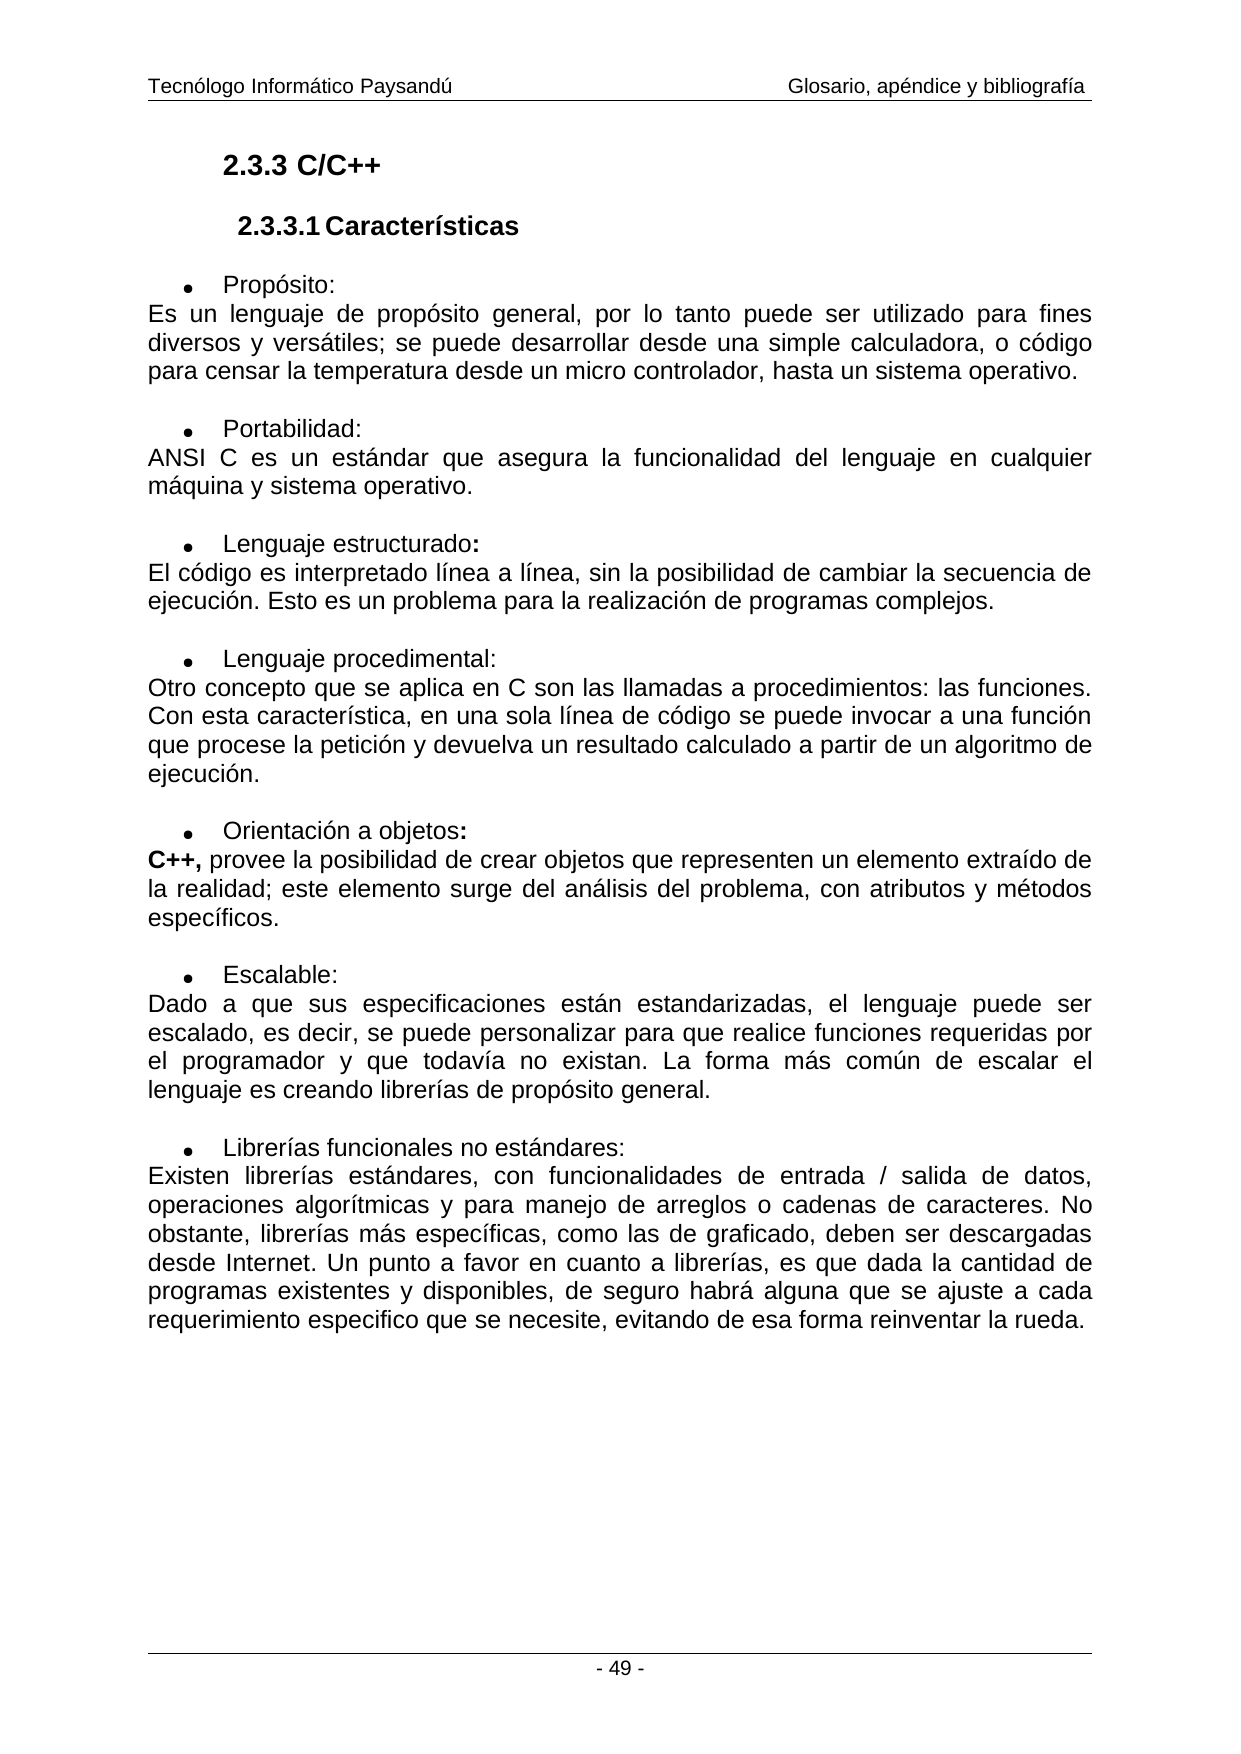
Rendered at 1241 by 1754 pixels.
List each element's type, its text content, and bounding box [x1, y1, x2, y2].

subtitle Características [237, 210, 1092, 241]
list Escalable: [148, 960, 1092, 989]
list Orientación a objetos: [148, 816, 1092, 845]
list Otro concepto que se aplica en C son las llamadas a procedimientos: las funciones. Con esta característica, en una sola línea de código se puede invocar a una función que procese la petición y devuelva un resultado calculado a partir de un algoritmo de ejecución. [148, 672, 1092, 787]
list Portabilidad: [148, 414, 1092, 442]
list Dado a que sus especificaciones están estandarizadas, el lenguaje puede ser escalado, es decir, se puede personalizar para que realice funciones requeridas por el programador y que todavía no existan. La forma más común de escalar el lenguaje es creando librerías de propósito general. [148, 989, 1092, 1104]
list Librerías funcionales no estándares: [148, 1132, 1092, 1161]
list Es un lenguaje de propósito general, por lo tanto puede ser utilizado para fines diversos y versátiles; se puede desarrollar desde una simple calculadora, o código para censar la temperatura desde un micro controlador, hasta un sistema operativo. [148, 299, 1092, 385]
list Lenguaje procedimental: [148, 644, 1092, 672]
list ANSI C es un estándar que asegura la funcionalidad del lenguaje en cualquier máquina y sistema operativo. [148, 442, 1092, 500]
list El código es interpretado línea a línea, sin la posibilidad de cambiar la secuencia de ejecución. Esto es un problema para la realización de programas complejos. [148, 557, 1092, 615]
subtitle C/C++ [223, 148, 1092, 181]
list Existen librerías estándares, con funcionalidades de entrada / salida de datos, operaciones algorítmicas y para manejo de arreglos o cadenas de caracteres. No obstante, librerías más específicas, como las de graficado, deben ser descargadas desde Internet. Un punto a favor en cuanto a librerías, es que dada la cantidad de programas existentes y disponibles, de seguro habrá alguna que se ajuste a cada requerimiento especifico que se necesite, evitando de esa forma reinventar la rueda. [148, 1161, 1092, 1334]
list C++, provee la posibilidad de crear objetos que representen un elemento extraído de la realidad; este elemento surge del análisis del problema, con atributos y métodos específicos. [148, 845, 1092, 931]
list Propósito: [148, 270, 1092, 299]
list Lenguaje estructurado: [148, 529, 1092, 557]
